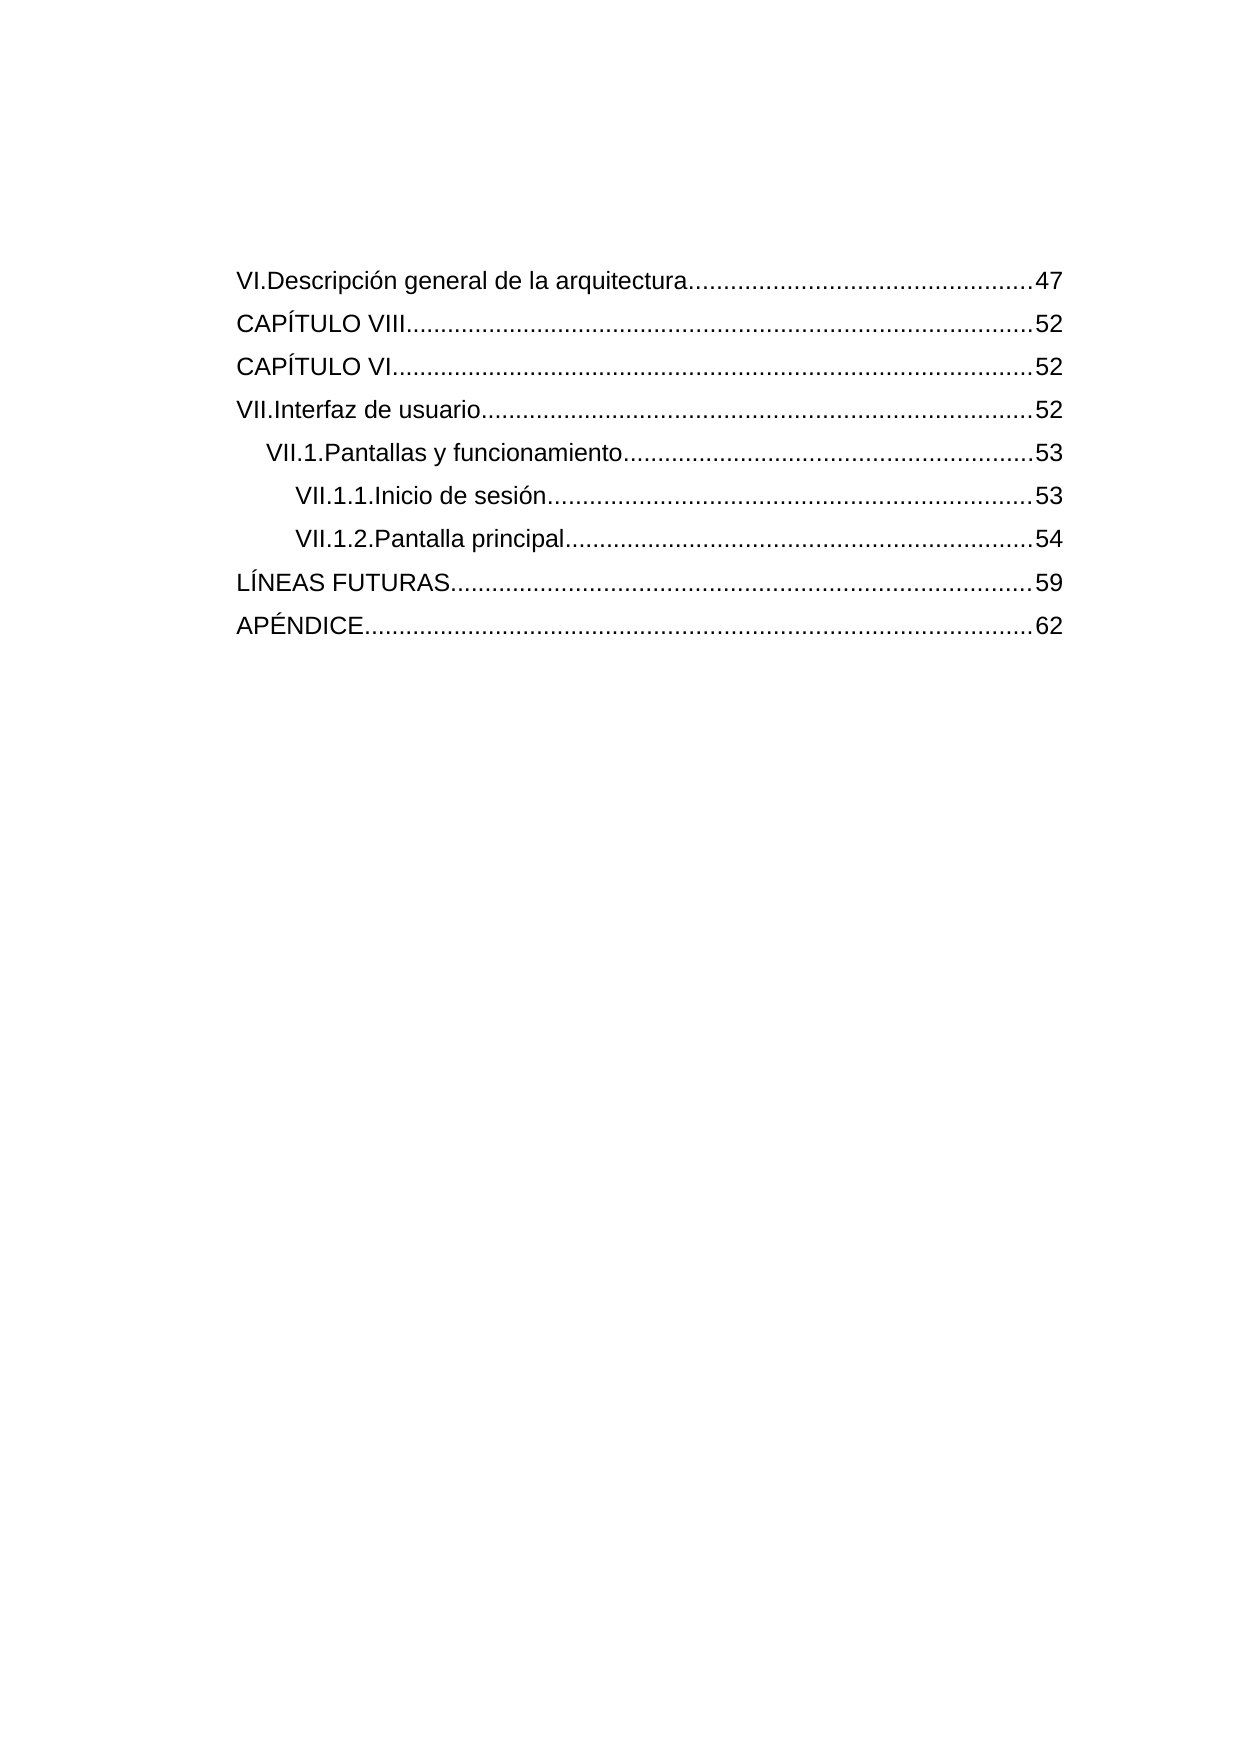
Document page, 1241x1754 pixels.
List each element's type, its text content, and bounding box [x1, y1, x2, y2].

text CAPÍTULO VIII 52 [236, 309, 1063, 338]
text LÍNEAS FUTURAS 59 [236, 568, 1063, 596]
text VII.Interfaz de usuario 52 [236, 395, 1063, 424]
text VI.Descripción general de la arquitectura 47 [236, 266, 1063, 294]
text VII.1.2.Pantalla principal 54 [295, 524, 1063, 553]
text VII.1.Pantallas y funcionamiento 53 [266, 438, 1063, 467]
text VII.1.1.Inicio de sesión 53 [295, 481, 1063, 510]
text APÉNDICE 62 [236, 611, 1063, 639]
text CAPÍTULO VI 52 [236, 352, 1063, 381]
